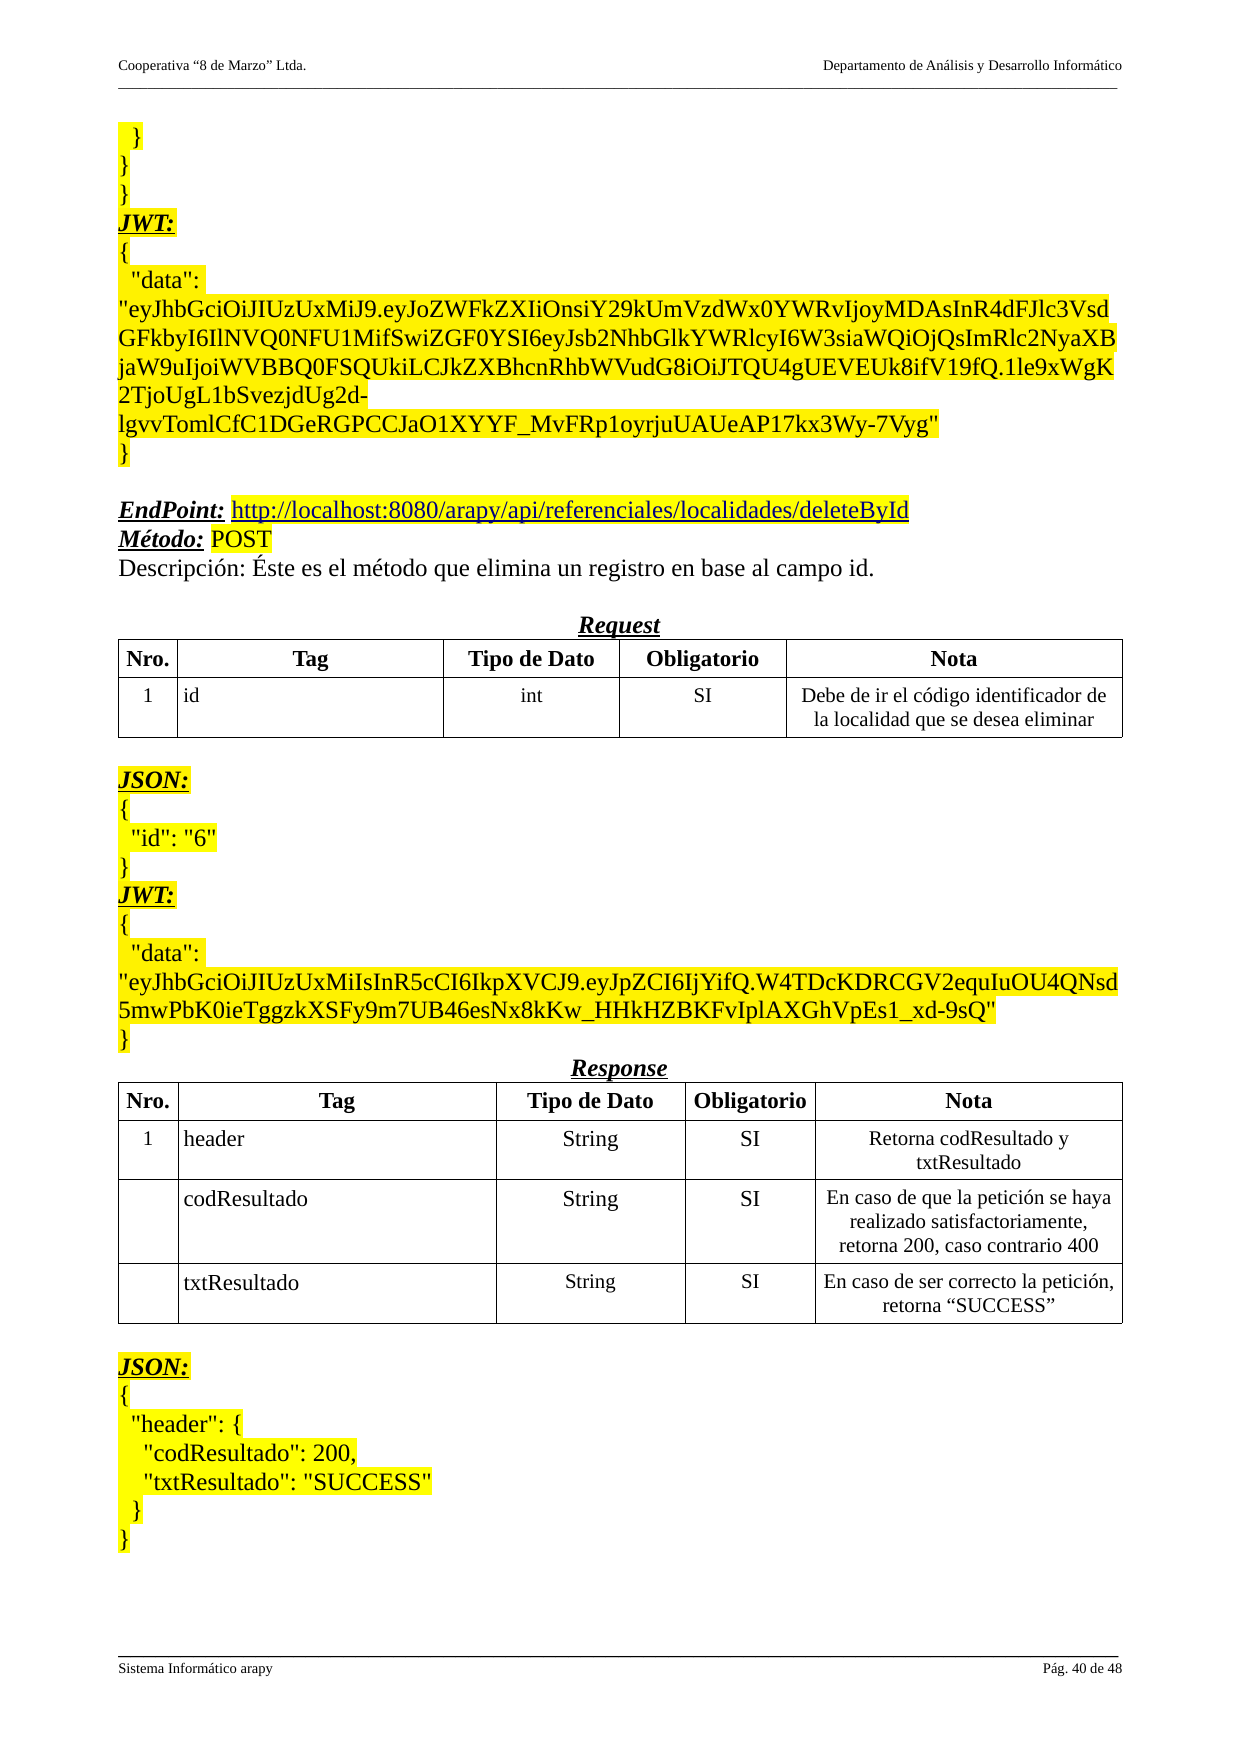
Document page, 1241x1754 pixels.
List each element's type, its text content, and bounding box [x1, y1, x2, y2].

text "header": { [118, 1409, 1122, 1438]
table_header Nro. [119, 1083, 178, 1120]
text } [118, 1024, 1122, 1053]
text JWT: [118, 881, 1122, 909]
table_header Obligatorio [620, 640, 786, 677]
text Descripción: Éste es el método que elimina un registro en base al campo id. [118, 553, 1122, 582]
text { [118, 794, 1122, 823]
table_header Tipo de Dato [444, 640, 619, 677]
table_header Nro. [119, 640, 177, 677]
table_header Tag [179, 1083, 496, 1120]
text "id": "6" [118, 823, 1122, 852]
table_cell 1 [119, 1121, 178, 1179]
text { [118, 1380, 1122, 1409]
text JWT: [118, 208, 1122, 237]
table_header Obligatorio [686, 1083, 815, 1120]
text } [118, 1495, 1122, 1524]
text EndPoint: http://localhost:8080/arapy/api/referenciales/localidades/deleteById [118, 495, 1122, 524]
table_cell SI [686, 1180, 815, 1263]
table_header Nota [816, 1083, 1122, 1120]
table_cell Retorna codResultado y txtResultado [816, 1121, 1122, 1179]
text } [118, 1524, 1122, 1553]
table_cell 1 [119, 678, 177, 737]
table_header Tag [178, 640, 443, 677]
text "codResultado": 200, [118, 1438, 1122, 1467]
table_cell int [444, 678, 619, 737]
table_cell SI [686, 1121, 815, 1179]
text } [118, 150, 1122, 179]
table_cell String [497, 1264, 685, 1323]
table_cell String [497, 1121, 685, 1179]
text } [118, 179, 1122, 208]
table_cell header [179, 1121, 496, 1179]
text } [118, 438, 1122, 467]
text } [118, 852, 1122, 881]
text "txtResultado": "SUCCESS" [118, 1467, 1122, 1495]
table_cell SI [620, 678, 786, 737]
text Método: POST [118, 524, 1122, 553]
text "data": "eyJhbGciOiJIUzUxMiJ9.eyJoZWFkZXIiOnsiY29kUmVzdWx0YWRvIjoyMDAsInR4dFJlc3VsdGFkbyI6IlNVQ0NFU1MifSwiZGF0YSI6eyJsb2NhbGlkYWRlcyI6W3siaWQiOjQsImRlc2NyaXBjaW9uIjoiWVBBQ0FSQUkiLCJkZXBhcnRhbWVudG8iOiJTQU4gUEVEUk8ifV19fQ.1le9xWgK2TjoUgL1bSvezjdUg2d-lgvvTomlCfC1DGeRGPCCJaO1XYYF_MvFRp1oyrjuUAUeAP17kx3Wy-7Vyg" [118, 265, 1122, 438]
table_cell [119, 1180, 178, 1263]
text "data": "eyJhbGciOiJIUzUxMiIsInR5cCI6IkpXVCJ9.eyJpZCI6IjYifQ.W4TDcKDRCGV2equIuOU4QNsd5mwPbK0ieTggzkXSFy9m7UB46esNx8kKw_HHkHZBKFvIplAXGhVpEs1_xd-9sQ" [118, 938, 1122, 1024]
table_cell codResultado [179, 1180, 496, 1263]
table_cell txtResultado [179, 1264, 496, 1323]
text Request [118, 610, 1122, 639]
text JSON: [118, 766, 1122, 794]
text } [118, 122, 1122, 150]
table_cell Debe de ir el código identificador de la localidad que se desea eliminar [787, 678, 1122, 737]
table_cell SI [686, 1264, 815, 1323]
table_cell En caso de ser correcto la petición, retorna “SUCCESS” [816, 1264, 1122, 1323]
text JSON: [118, 1352, 1122, 1380]
table_header Nota [787, 640, 1122, 677]
table_cell [119, 1264, 178, 1323]
table_header Tipo de Dato [497, 1083, 685, 1120]
text Response [118, 1053, 1122, 1082]
table_cell id [178, 678, 443, 737]
table_cell String [497, 1180, 685, 1263]
text { [118, 237, 1122, 265]
table_cell En caso de que la petición se haya realizado satisfactoriamente, retorna 200, caso contrario 400 [816, 1180, 1122, 1263]
text { [118, 909, 1122, 938]
